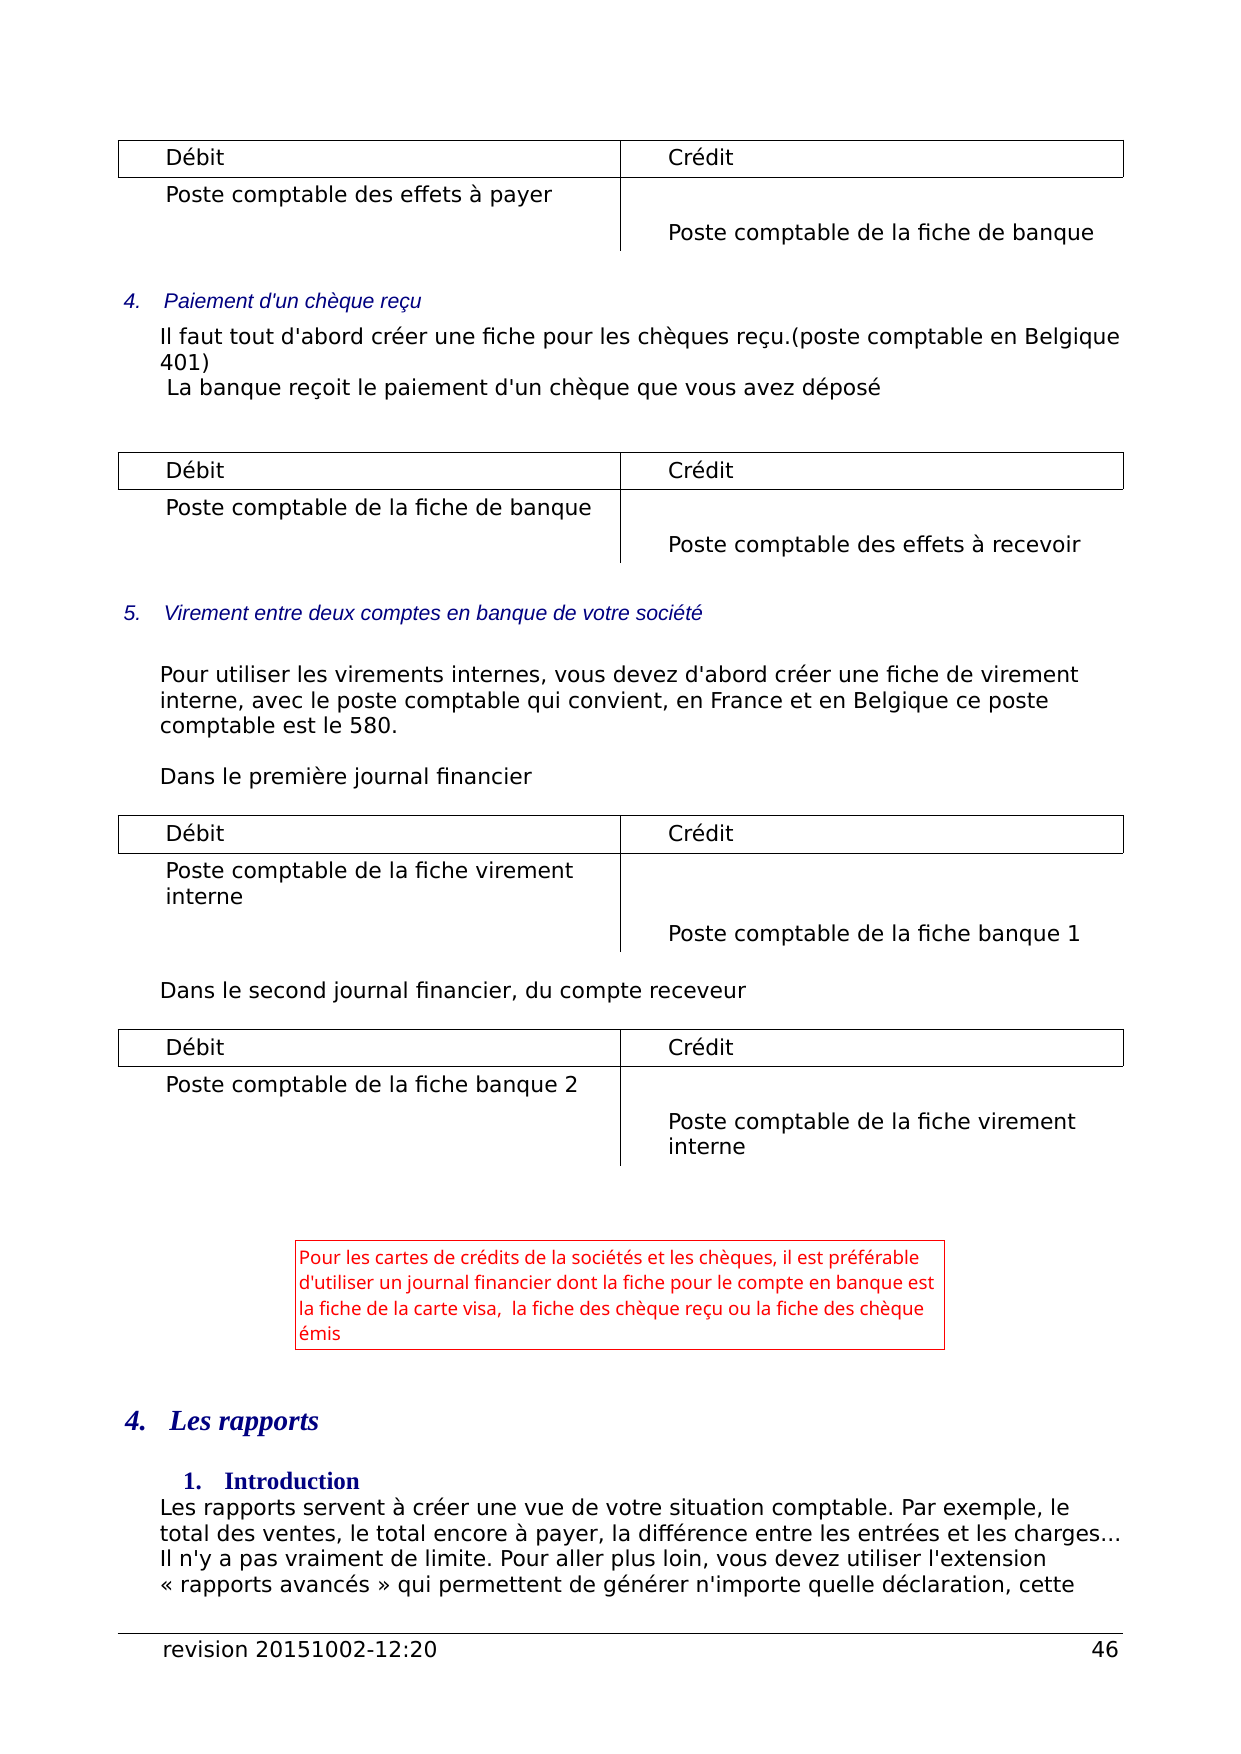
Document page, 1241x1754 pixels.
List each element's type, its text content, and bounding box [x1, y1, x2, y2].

text Pour utiliser les virements internes, vous devez d'abord créer une fiche de virement interne, avec le poste comptable qui convient, en France et en Belgique ce poste comptable est le 580. [159, 662, 1123, 739]
table_cell Poste comptable de la fiche virement interne [621, 1103, 1123, 1166]
text Dans le première journal financier [159, 764, 1123, 790]
subtitle Virement entre deux comptes en banque de votre société [117, 601, 1123, 625]
text Pour les cartes de crédits de la sociétés et les chèques, il est préférable d'utiliser un journal financier dont la fiche pour le compte en banque est la fiche de la carte visa, la fiche des chèque reçu ou la fiche des chèque émis [296, 1241, 944, 1349]
table_header Débit [119, 1030, 620, 1066]
subtitle Les rapports [117, 1403, 1123, 1437]
table_cell [621, 490, 1123, 526]
table_cell [621, 854, 1123, 915]
text Les rapports servent à créer une vue de votre situation comptable. Par exemple, le total des ventes, le total encore à payer, la différence entre les entrées et les charges... Il n'y a pas vraiment de limite. Pour aller plus loin, vous devez utiliser l'extension « rapports avancés » qui permettent de générer n'importe quelle déclaration, cette [159, 1495, 1123, 1597]
table_cell Poste comptable de la fiche banque 2 [118, 1067, 620, 1103]
subtitle Paiement d'un chèque reçu [117, 288, 1123, 313]
table_cell [118, 526, 620, 563]
table_cell Poste comptable de la fiche de banque [621, 214, 1123, 251]
table_header Crédit [621, 816, 1123, 853]
text La banque reçoit le paiement d'un chèque que vous avez déposé [159, 375, 1123, 401]
table_header Débit [119, 141, 620, 177]
table_header Crédit [621, 1030, 1123, 1066]
table_header Débit [119, 453, 620, 489]
table_cell Poste comptable de la fiche virement interne [118, 854, 620, 915]
table_cell [118, 214, 620, 251]
table_cell Poste comptable de la fiche banque 1 [621, 915, 1123, 952]
table_cell Poste comptable des effets à payer [118, 178, 620, 214]
table_cell [118, 1103, 620, 1166]
table_cell [621, 1067, 1123, 1103]
subtitle Introduction [177, 1466, 1123, 1495]
table_cell Poste comptable des effets à recevoir [621, 526, 1123, 563]
table_header Crédit [621, 453, 1123, 489]
table_cell Poste comptable de la fiche de banque [118, 490, 620, 526]
table_cell [118, 915, 620, 952]
table_header Crédit [621, 141, 1123, 177]
text Il faut tout d'abord créer une fiche pour les chèques reçu.(poste comptable en Belgique 401) [159, 324, 1123, 375]
table_header Débit [119, 816, 620, 853]
text Dans le second journal financier, du compte receveur [159, 978, 1123, 1003]
table_cell [621, 178, 1123, 214]
